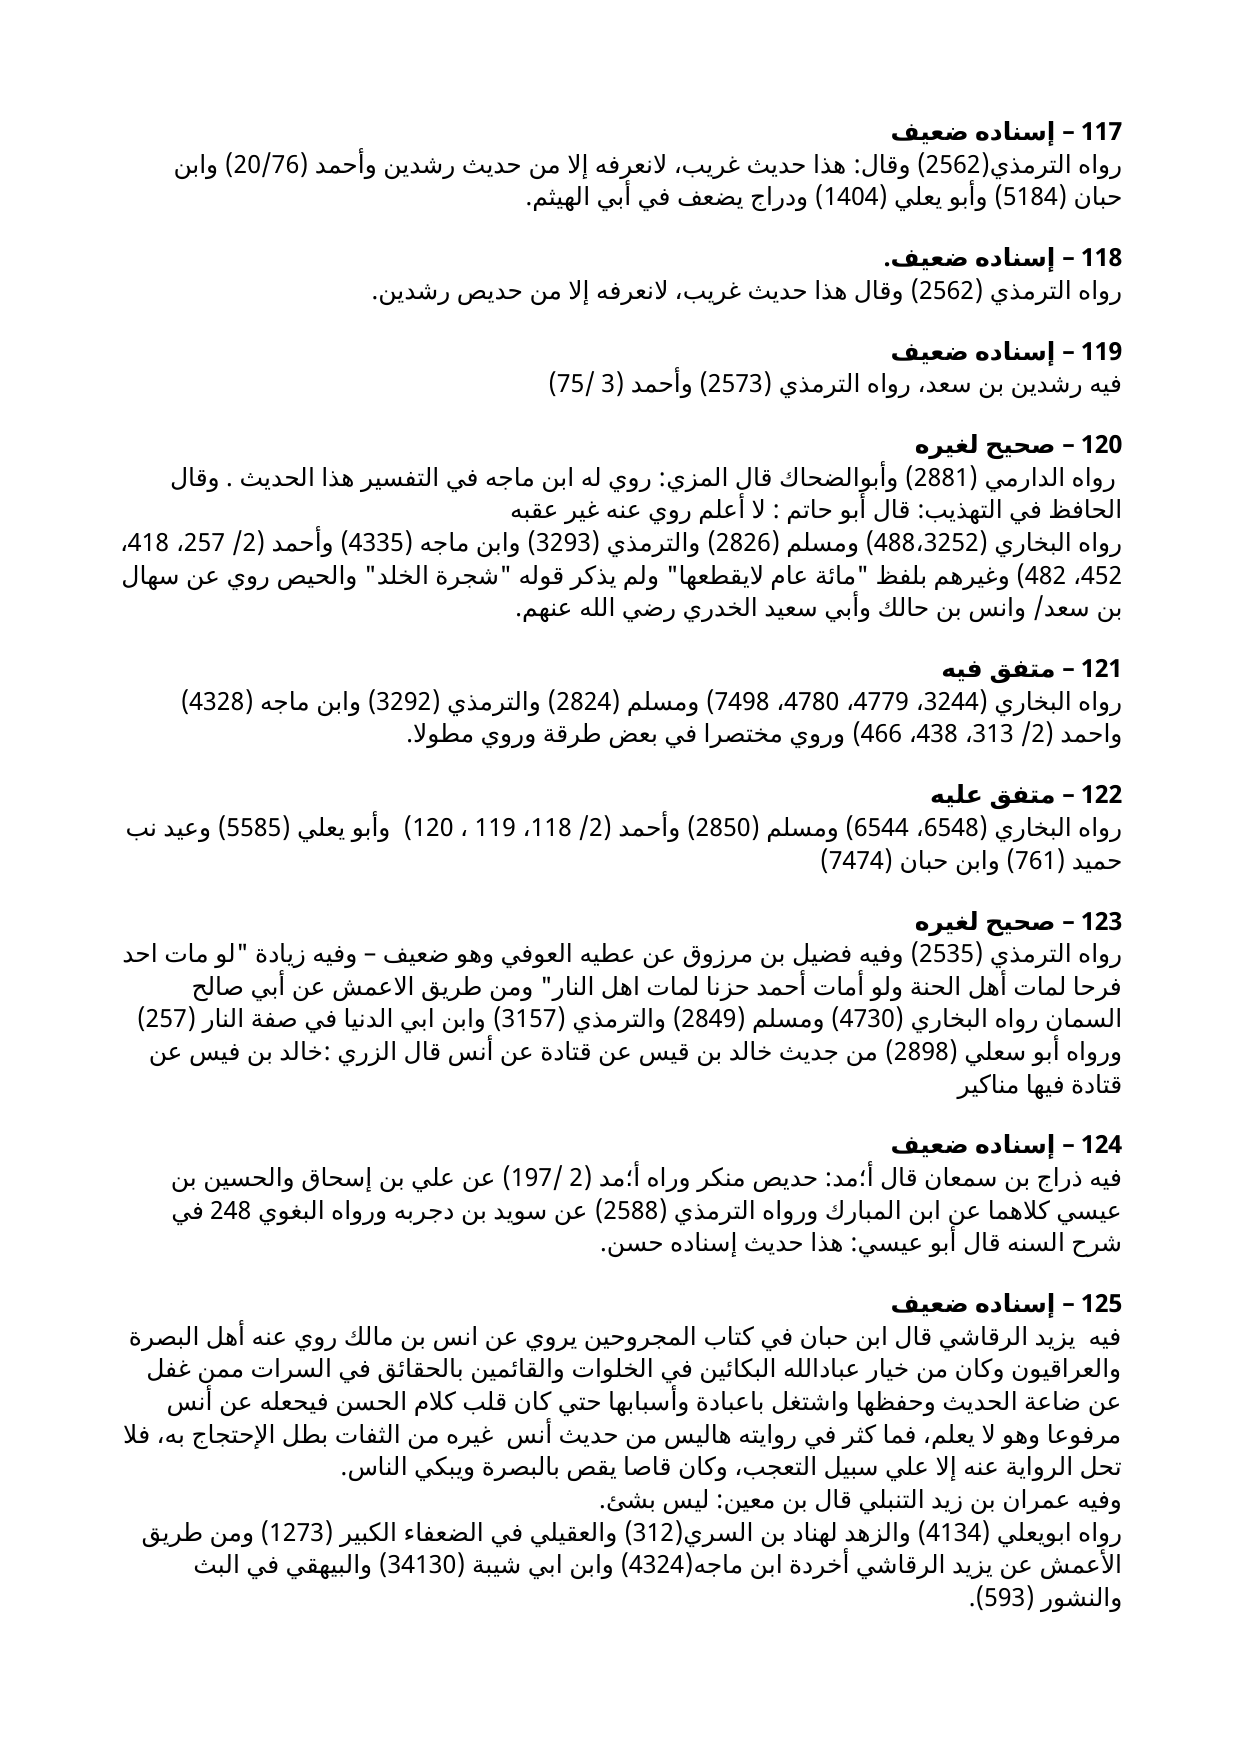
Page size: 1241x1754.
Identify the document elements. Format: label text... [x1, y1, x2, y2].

text رواه ابويعلي (4134) والزهد لهناد بن السري(312) والعقيلي في الضعفاء الكبير (1273) ومن طريق الأعمش عن يزيد الرقاشي أخردة ابن ماجه(4324) وابن ابي شيبة (34130) والبيهقي في البث والنشور (593). [118, 1518, 1122, 1616]
text رواه البخاري (488،3252) ومسلم (2826) والترمذي (3293) وابن ماجه (4335) وأحمد (2/ 257، 418، 452، 482) وغيرهم بلفظ "مائة عام لايقطعها" ولم يذكر قوله "شجرة الخلد" والحيص روي عن سهال بن سعد/ وانس بن حالك وأبي سعيد الخدري رضي الله عنهم. [118, 529, 1122, 627]
text فيه رشدين بن سعد، رواه الترمذي (2573) وأحمد (3 /75) [118, 370, 1122, 403]
text وفيه عمران بن زيد التنبلي قال بن معين: ليس بشئ. [118, 1486, 1122, 1518]
text 118 – إسناده ضعيف. [118, 244, 1122, 277]
text 121 – متفق فيه [118, 655, 1122, 688]
text 122 – متفق عليه [118, 781, 1122, 814]
text رواه البخاري (3244، 4779، 4780، 7498) ومسلم (2824) والترمذي (3292) وابن ماجه (4328) واحمد (2/ 313، 438، 466) وروي مختصرا في بعض طرقة وروي مطولا. [118, 688, 1122, 753]
text 117 – إسناده ضعيف [118, 118, 1122, 151]
text 124 – إسناده ضعيف [118, 1132, 1122, 1164]
text 125 – إسناده ضعيف [118, 1290, 1122, 1323]
text فيه ذراج بن سمعان قال أ؛مد: حديص منكر وراه أ؛مد (2 /197) عن علي بن إسحاق والحسين بن عيسي كلاهما عن ابن المبارك ورواه الترمذي (2588) عن سويد بن دجربه ورواه البغوي 248 في شرح السنه قال أبو عيسي: هذا حديث إسناده حسن. [118, 1164, 1122, 1262]
text رواه البخاري (6548، 6544) ومسلم (2850) وأحمد (2/ 118، 119 ، 120) وأبو يعلي (5585) وعيد نب حميد (761) وابن حبان (7474) [118, 814, 1122, 879]
text رواه الترمذي (2562) وقال هذا حديث غريب، لانعرفه إلا من حديص رشدين. [118, 277, 1122, 309]
text 119 – إسناده ضعيف [118, 338, 1122, 370]
text 123 – صحيح لغيره [118, 908, 1122, 940]
text 120 – صحيح لغيره [118, 431, 1122, 464]
text رواه الدارمي (2881) وأبوالضحاك قال المزي: روي له ابن ماجه في التفسير هذا الحديث . وقال الحافظ في التهذيب: قال أبو حاتم : لا أعلم روي عنه غير عقبه [118, 464, 1122, 529]
text رواه الترمذي (2535) وفيه فضيل بن مرزوق عن عطيه العوفي وهو ضعيف – وفيه زيادة "لو مات احد فرحا لمات أهل الحنة ولو أمات أحمد حزنا لمات اهل النار" ومن طريق الاعمش عن أبي صالح السمان رواه البخاري (4730) ومسلم (2849) والترمذي (3157) وابن ابي الدنيا في صفة النار (257) ورواه أبو سعلي (2898) من جديث خالد بن قيس عن قتادة عن أنس قال الزري :خالد بن فيس عن قتادة فيها مناكير [118, 940, 1122, 1103]
text فيه يزيد الرقاشي قال ابن حبان في كتاب المجروحين يروي عن انس بن مالك روي عنه أهل البصرة والعراقيون وكان من خيار عبادالله البكائين في الخلوات والقائمين بالحقائق في السرات ممن غفل عن ضاعة الحديث وحفظها واشتغل باعبادة وأسبابها حتي كان قلب كلام الحسن فيحعله عن أنس مرفوعا وهو لا يعلم، فما كثر في روايته هاليس من حديث أنس غيره من الثفات بطل الإحتجاج به، فلا تحل الرواية عنه إلا علي سبيل التعجب، وكان قاصا يقص بالبصرة ويبكي الناس. [118, 1323, 1122, 1486]
text رواه الترمذي(2562) وقال: هذا حديث غريب، لانعرفه إلا من حديث رشدين وأحمد (20/76) وابن حبان (5184) وأبو يعلي (1404) ودراج يضعف في أبي الهيثم. [118, 151, 1122, 216]
